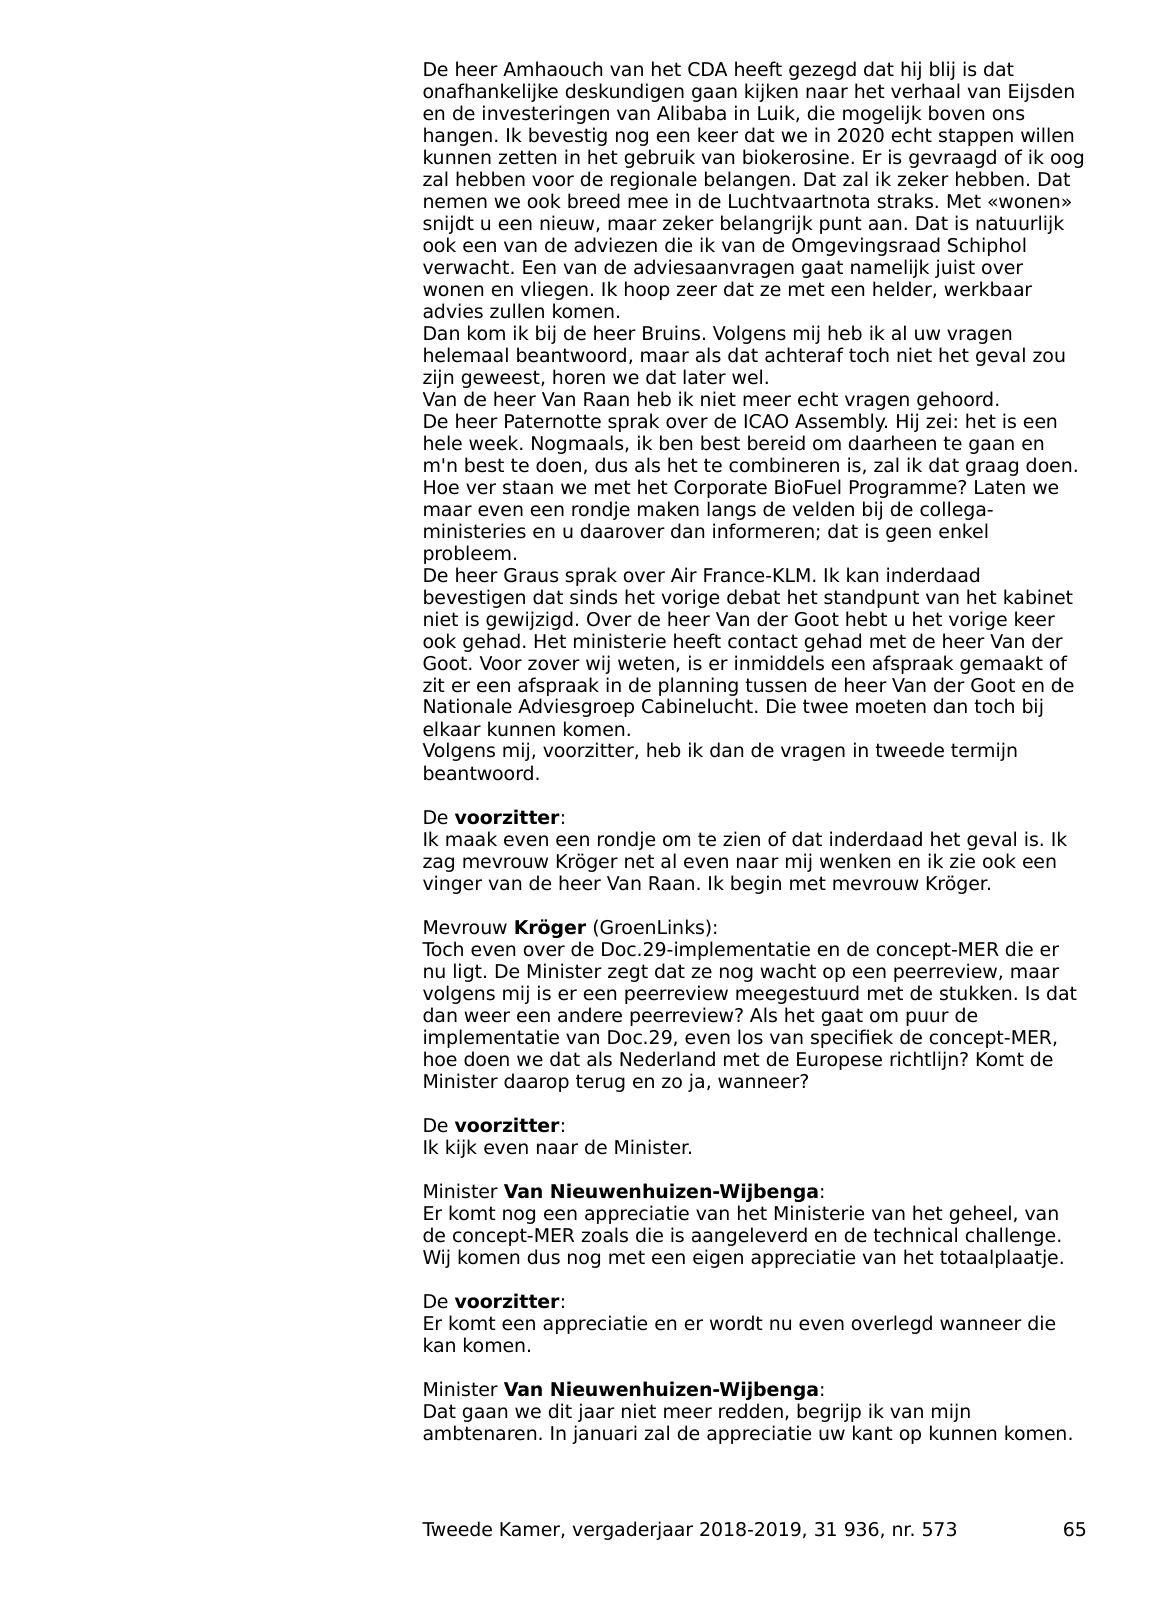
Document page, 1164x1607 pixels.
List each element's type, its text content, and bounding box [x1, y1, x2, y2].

text Van de heer Van Raan heb ik niet meer echt vragen gehoord. [422, 389, 1087, 411]
text Minister Van Nieuwenhuizen-Wijbenga: [422, 1181, 1087, 1203]
text Ik kijk even naar de Minister. [422, 1137, 1087, 1159]
text Dan kom ik bij de heer Bruins. Volgens mij heb ik al uw vragen helemaal beantwoord, maar als dat achteraf toch niet het geval zou zijn geweest, horen we dat later wel. [422, 323, 1087, 389]
text De voorzitter: [422, 1115, 1087, 1137]
text Minister Van Nieuwenhuizen-Wijbenga: [422, 1379, 1087, 1401]
text Mevrouw Kröger (GroenLinks): [422, 917, 1087, 939]
text De heer Graus sprak over Air France-KLM. Ik kan inderdaad bevestigen dat sinds het vorige debat het standpunt van het kabinet niet is gewijzigd. Over de heer Van der Goot hebt u het vorige keer ook gehad. Het ministerie heeft contact gehad met de heer Van der Goot. Voor zover wij weten, is er inmiddels een afspraak gemaakt of zit er een afspraak in de planning tussen de heer Van der Goot en de Nationale Adviesgroep Cabinelucht. Die twee moeten dan toch bij elkaar kunnen komen. [422, 564, 1087, 740]
text De voorzitter: [422, 1291, 1087, 1313]
text De voorzitter: [422, 807, 1087, 828]
text Er komt een appreciatie en er wordt nu even overlegd wanneer die kan komen. [422, 1313, 1087, 1357]
text Ik maak even een rondje om te zien of dat inderdaad het geval is. Ik zag mevrouw Kröger net al even naar mij wenken en ik zie ook een vinger van de heer Van Raan. Ik begin met mevrouw Kröger. [422, 828, 1087, 894]
text Volgens mij, voorzitter, heb ik dan de vragen in tweede termijn beantwoord. [422, 740, 1087, 784]
text De heer Paternotte sprak over de ICAO Assembly. Hij zei: het is een hele week. Nogmaals, ik ben best bereid om daarheen te gaan en m'n best te doen, dus als het te combineren is, zal ik dat graag doen. Hoe ver staan we met het Corporate BioFuel Programme? Laten we maar even een rondje maken langs de velden bij de collega-ministeries en u daarover dan informeren; dat is geen enkel probleem. [422, 411, 1087, 564]
text De heer Amhaouch van het CDA heeft gezegd dat hij blij is dat onafhankelijke deskundigen gaan kijken naar het verhaal van Eijsden en de investeringen van Alibaba in Luik, die mogelijk boven ons hangen. Ik bevestig nog een keer dat we in 2020 echt stappen willen kunnen zetten in het gebruik van biokerosine. Er is gevraagd of ik oog zal hebben voor de regionale belangen. Dat zal ik zeker hebben. Dat nemen we ook breed mee in de Luchtvaartnota straks. Met «wonen» snijdt u een nieuw, maar zeker belangrijk punt aan. Dat is natuurlijk ook een van de adviezen die ik van de Omgevingsraad Schiphol verwacht. Een van de adviesaanvragen gaat namelijk juist over wonen en vliegen. Ik hoop zeer dat ze met een helder, werkbaar advies zullen komen. [422, 59, 1087, 323]
text Toch even over de Doc.29-implementatie en de concept-MER die er nu ligt. De Minister zegt dat ze nog wacht op een peerreview, maar volgens mij is er een peerreview meegestuurd met de stukken. Is dat dan weer een andere peerreview? Als het gaat om puur de implementatie van Doc.29, even los van specifiek de concept-MER, hoe doen we dat als Nederland met de Europese richtlijn? Komt de Minister daarop terug en zo ja, wanneer? [422, 939, 1087, 1092]
text Dat gaan we dit jaar niet meer redden, begrijp ik van mijn ambtenaren. In januari zal de appreciatie uw kant op kunnen komen. [422, 1401, 1087, 1445]
text Er komt nog een appreciatie van het Ministerie van het geheel, van de concept-MER zoals die is aangeleverd en de technical challenge. Wij komen dus nog met een eigen appreciatie van het totaalplaatje. [422, 1203, 1087, 1269]
